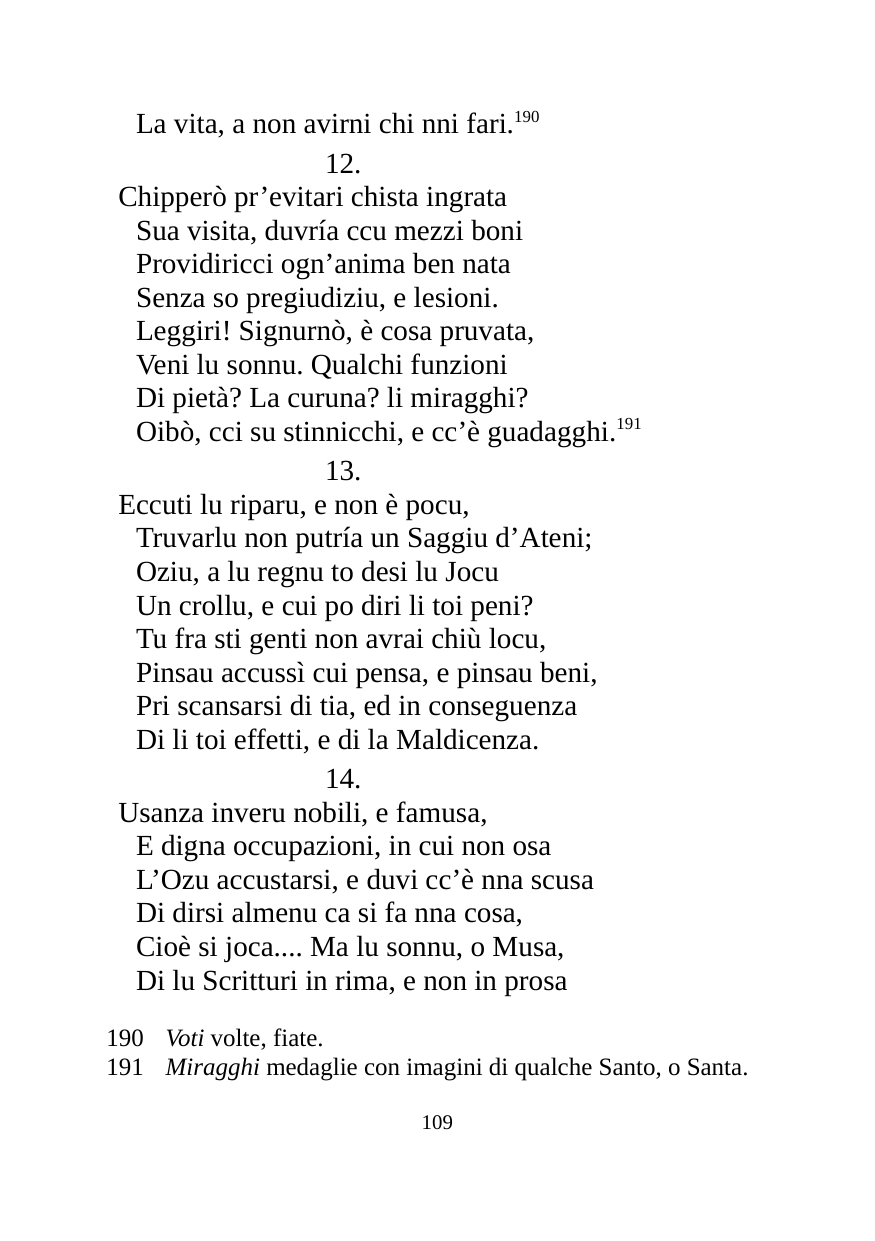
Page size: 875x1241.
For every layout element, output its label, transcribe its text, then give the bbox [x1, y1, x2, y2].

text 12. [325, 146, 768, 179]
text Chipperò pr’evitari chista ingrata Sua visita, duvría ccu mezzi boni Providiricci ogn’anima ben nata Senza so pregiudiziu, e lesioni. Leggiri! Signurnò, è cosa pruvata, Veni lu sonnu. Qualchi funzioni Di pietà? La curuna? li miragghi? Oibò, cci su stinnicchi, e cc’è guadagghi. [118, 179, 768, 448]
text Miragghi medaglie con imagini di qualche Santo, o Santa. [106, 1052, 768, 1080]
text Voti volte, fiate. [106, 1023, 768, 1052]
text 14. [325, 761, 768, 795]
text 13. [325, 453, 768, 487]
text Eccuti lu riparu, e non è pocu, Truvarlu non putría un Saggiu d’Ateni; Oziu, a lu regnu to desi lu Jocu Un crollu, e cui po diri li toi peni? Tu fra sti genti non avrai chiù locu, Pinsau accussì cui pensa, e pinsau beni, Pri scansarsi di tia, ed in conseguenza Di li toi effetti, e di la Maldicenza. [118, 487, 768, 755]
text Usanza inveru nobili, e famusa, E digna occupazioni, in cui non osa L’Ozu accustarsi, e duvi cc’è nna scusa Di dirsi almenu ca si fa nna cosa, Cioè si joca.... Ma lu sonnu, o Musa, Di lu Scritturi in rima, e non in prosa [118, 795, 768, 996]
text La vita, a non avirni chi nni fari. [118, 106, 768, 140]
